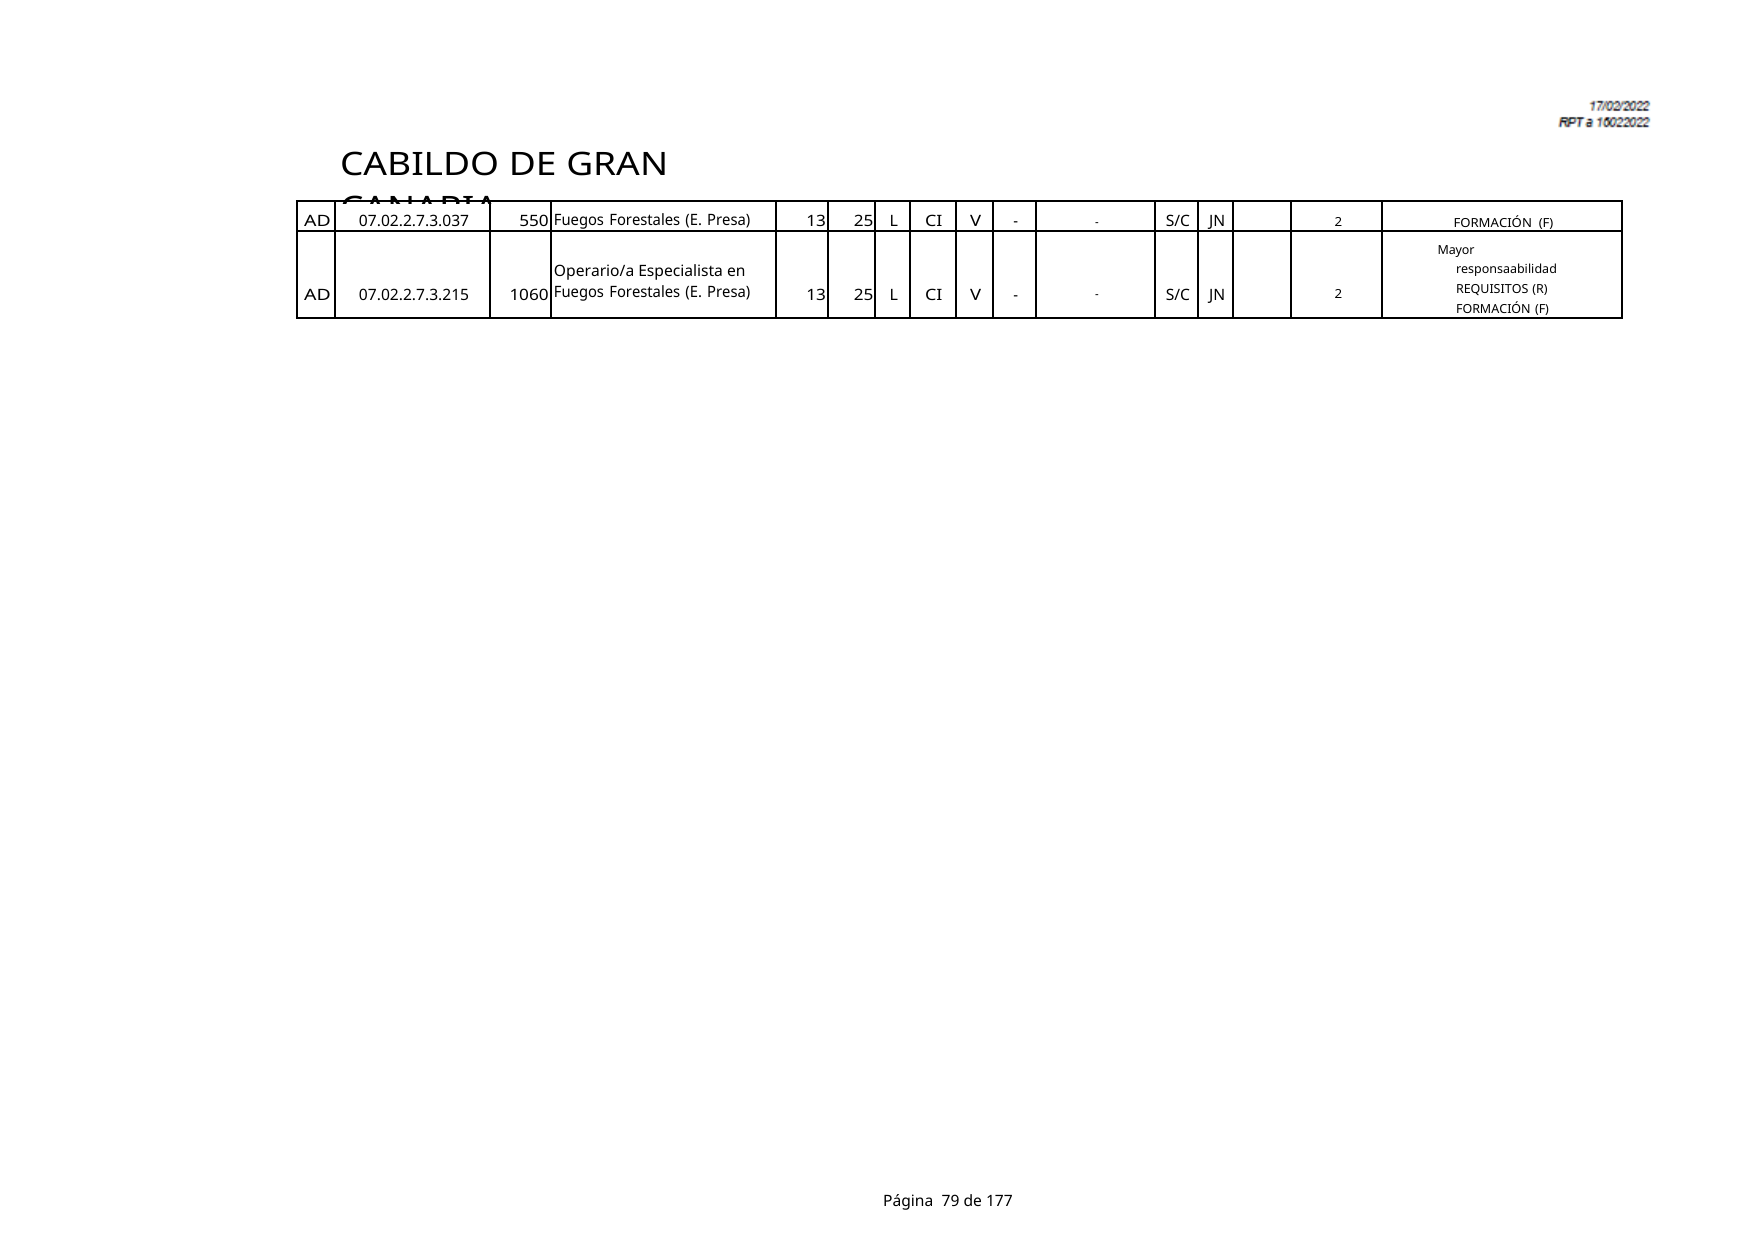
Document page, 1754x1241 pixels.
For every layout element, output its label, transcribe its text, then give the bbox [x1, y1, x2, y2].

table_cell CI [911, 202, 955, 230]
table_cell 25 [829, 232, 874, 317]
table_cell 25 [829, 202, 874, 230]
table_cell 13 [777, 232, 827, 317]
table_cell JN [1199, 232, 1232, 317]
table_cell Mayor responsaabilidad REQUISITOS (R) FORMACIÓN (F) [1383, 232, 1621, 317]
table_cell JN [1199, 202, 1232, 230]
table_cell - [994, 232, 1035, 317]
table_cell 1060 [491, 232, 550, 317]
table_cell 13 [777, 202, 827, 230]
table_cell - [1037, 202, 1154, 230]
table_cell [1234, 202, 1290, 230]
table_cell 2 [1292, 232, 1381, 317]
table_cell 07.02.2.7.3.215 [336, 232, 489, 317]
table_cell Fuegos Forestales (E. Presa) [552, 202, 775, 230]
picture [1557, 91, 1654, 137]
table_cell 07.02.2.7.3.037 [336, 202, 489, 230]
table_cell L [876, 232, 909, 317]
table_cell [1234, 232, 1290, 317]
table_cell V [957, 202, 992, 230]
table_cell Operario/a Especialista en Fuegos Forestales (E. Presa) [552, 232, 775, 317]
table_cell 550 [491, 202, 550, 230]
table_cell S/C [1156, 232, 1197, 317]
table_cell L [876, 202, 909, 230]
table_cell FORMACIÓN (F) [1383, 202, 1621, 230]
table_cell AD [298, 232, 334, 317]
table_cell AD [298, 202, 334, 230]
table_cell S/C [1156, 202, 1197, 230]
table_cell V [957, 232, 992, 317]
table_cell 2 [1292, 202, 1381, 230]
table_cell - [994, 202, 1035, 230]
table_cell CI [911, 232, 955, 317]
table_cell - [1037, 232, 1154, 317]
